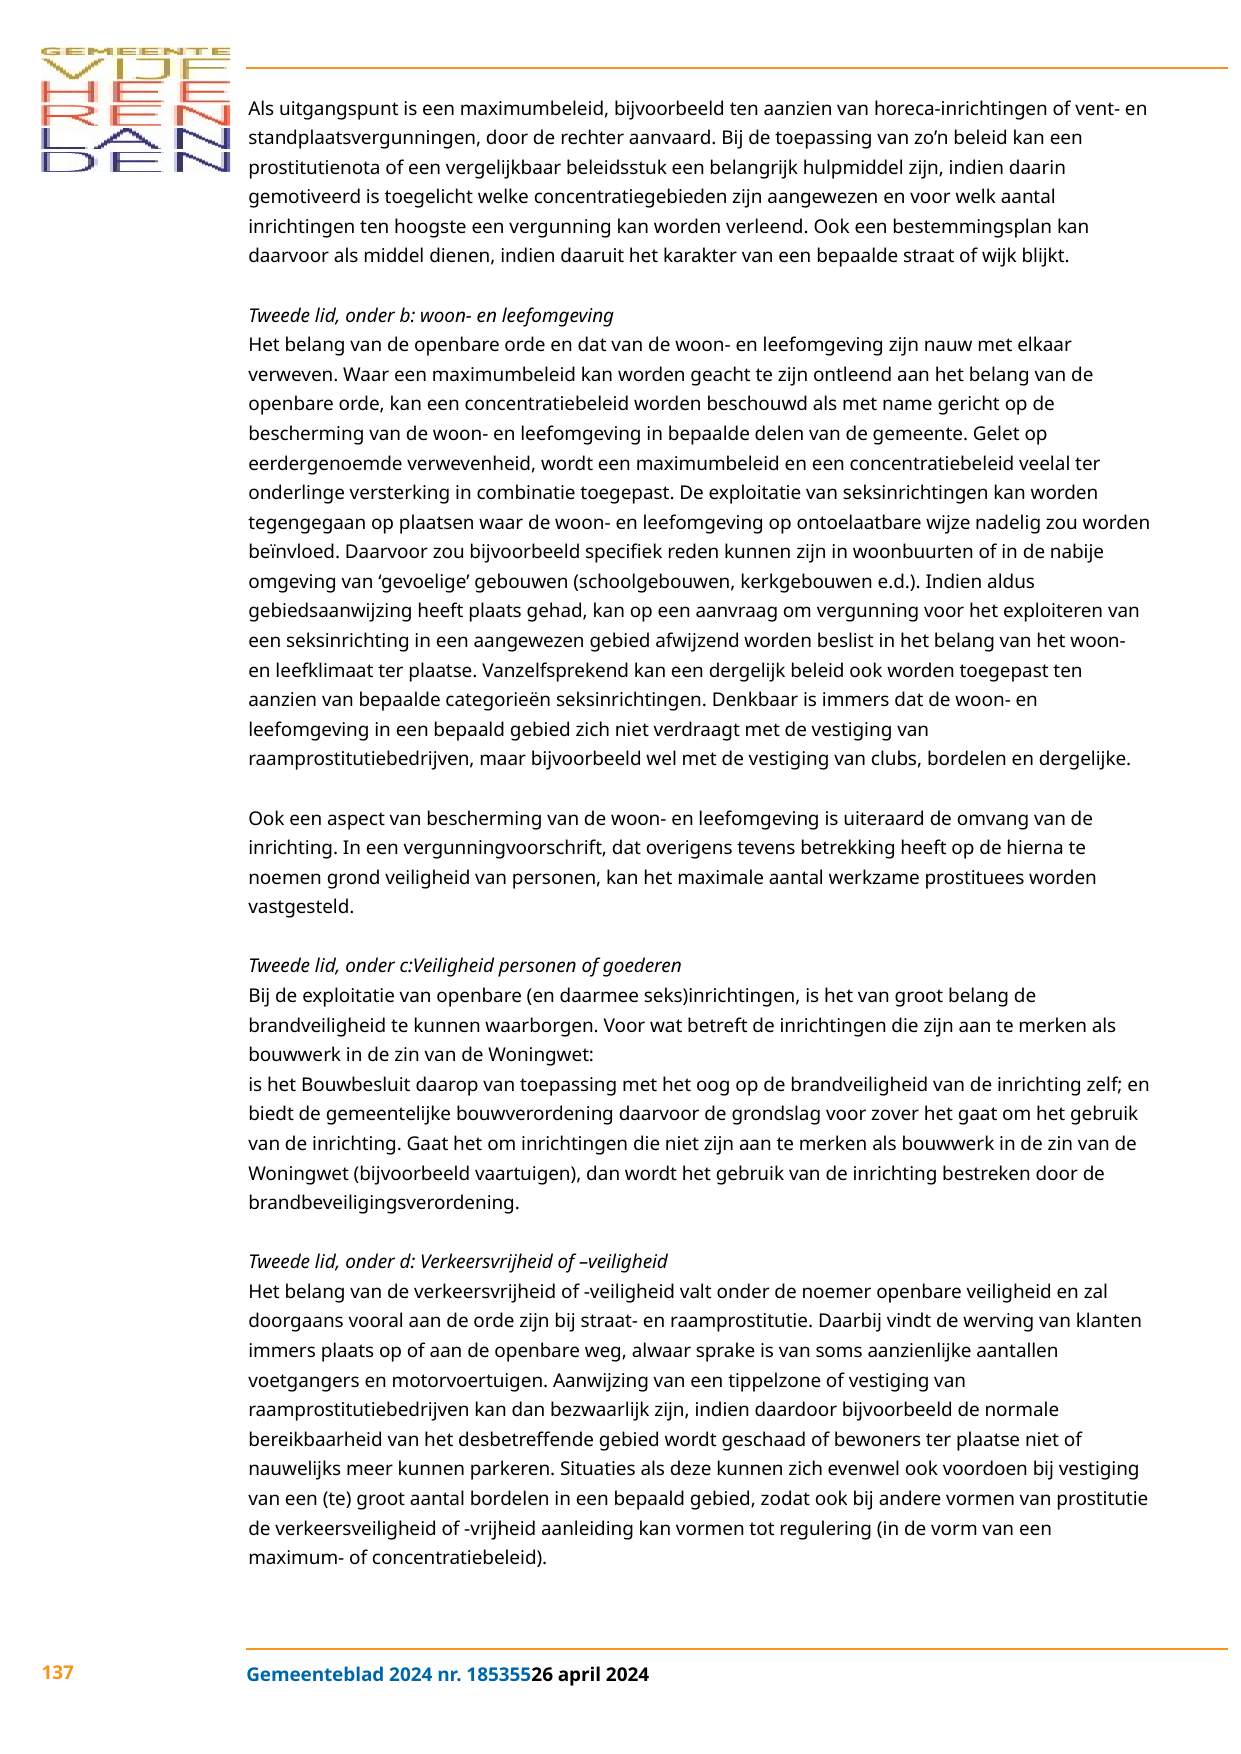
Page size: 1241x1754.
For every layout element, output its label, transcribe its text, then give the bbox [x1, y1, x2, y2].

text Bij de exploitatie van openbare (en daarmee seks)inrichtingen, is het van groot belang de brandveiligheid te kunnen waarborgen. Voor wat betreft de inrichtingen die zijn aan te merken als bouwwerk in de zin van de Woningwet: [248, 982, 1152, 1067]
text biedt de gemeentelijke bouwverordening daarvoor de grondslag voor zover het gaat om het gebruik van de inrichting. Gaat het om inrichtingen die niet zijn aan te merken als bouwwerk in de zin van de Woningwet (bijvoorbeeld vaartuigen), dan wordt het gebruik van de inrichting bestreken door de brandbeveiligingsverordening. [248, 1101, 1152, 1215]
picture [41, 47, 231, 172]
text Tweede lid, onder c:Veiligheid personen of goederen [248, 953, 1152, 978]
text Het belang van de verkeersvrijheid of -veiligheid valt onder de noemer openbare veiligheid en zal doorgaans vooral aan de orde zijn bij straat- en raamprostitutie. Daarbij vindt de werving van klanten immers plaats op of aan de openbare weg, alwaar sprake is van soms aanzienlijke aantallen voetgangers en motorvoertuigen. Aanwijzing van een tippelzone of vestiging van raamprostitutiebedrijven kan dan bezwaarlijk zijn, indien daardoor bijvoorbeeld de normale bereikbaarheid van het desbetreffende gebied wordt geschaad of bewoners ter plaatse niet of nauwelijks meer kunnen parkeren. Situaties als deze kunnen zich evenwel ook voordoen bij vestiging van een (te) groot aantal bordelen in een bepaald gebied, zodat ook bij andere vormen van prostitutie de verkeersveiligheid of -vrijheid aanleiding kan vormen tot regulering (in de vorm van een maximum- of concentratiebeleid). [248, 1278, 1152, 1570]
text Ook een aspect van bescherming van de woon- en leefomgeving is uiteraard de omvang van de inrichting. In een vergunningvoorschrift, dat overigens tevens betrekking heeft op de hierna te noemen grond veiligheid van personen, kan het maximale aantal werkzame prostituees worden vastgesteld. [248, 805, 1152, 919]
text Als uitgangspunt is een maximumbeleid, bijvoorbeeld ten aanzien van horeca-inrichtingen of vent- en standplaatsvergunningen, door de rechter aanvaard. Bij de toepassing van zo’n beleid kan een prostitutienota of een vergelijkbaar beleidsstuk een belangrijk hulpmiddel zijn, indien daarin gemotiveerd is toegelicht welke concentratiegebieden zijn aangewezen en voor welk aantal inrichtingen ten hoogste een vergunning kan worden verleend. Ook een bestemmingsplan kan daarvoor als middel dienen, indien daaruit het karakter van een bepaalde straat of wijk blijkt. [248, 95, 1152, 268]
text Tweede lid, onder d: Verkeersvrijheid of –veiligheid [248, 1248, 1152, 1274]
text Tweede lid, onder b: woon- en leefomgeving [248, 302, 1152, 328]
text Het belang van de openbare orde en dat van de woon- en leefomgeving zijn nauw met elkaar verweven. Waar een maximumbeleid kan worden geacht te zijn ontleend aan het belang van de openbare orde, kan een concentratiebeleid worden beschouwd als met name gericht op de bescherming van de woon- en leefomgeving in bepaalde delen van de gemeente. Gelet op eerdergenoemde verwevenheid, wordt een maximumbeleid en een concentratiebeleid veelal ter onderlinge versterking in combinatie toegepast. De exploitatie van seksinrichtingen kan worden tegengegaan op plaatsen waar de woon- en leefomgeving op ontoelaatbare wijze nadelig zou worden beïnvloed. Daarvoor zou bijvoorbeeld specifiek reden kunnen zijn in woonbuurten of in de nabije omgeving van ‘gevoelige’ gebouwen (schoolgebouwen, kerkgebouwen e.d.). Indien aldus gebiedsaanwijzing heeft plaats gehad, kan op een aanvraag om vergunning voor het exploiteren van een seksinrichting in een aangewezen gebied afwijzend worden beslist in het belang van het woon- en leefklimaat ter plaatse. Vanzelfsprekend kan een dergelijk beleid ook worden toegepast ten aanzien van bepaalde categorieën seksinrichtingen. Denkbaar is immers dat de woon- en leefomgeving in een bepaald gebied zich niet verdraagt met de vestiging van raamprostitutiebedrijven, maar bijvoorbeeld wel met de vestiging van clubs, bordelen en dergelijke. [248, 331, 1152, 771]
text is het Bouwbesluit daarop van toepassing met het oog op de brandveiligheid van de inrichting zelf; en [248, 1071, 1152, 1097]
